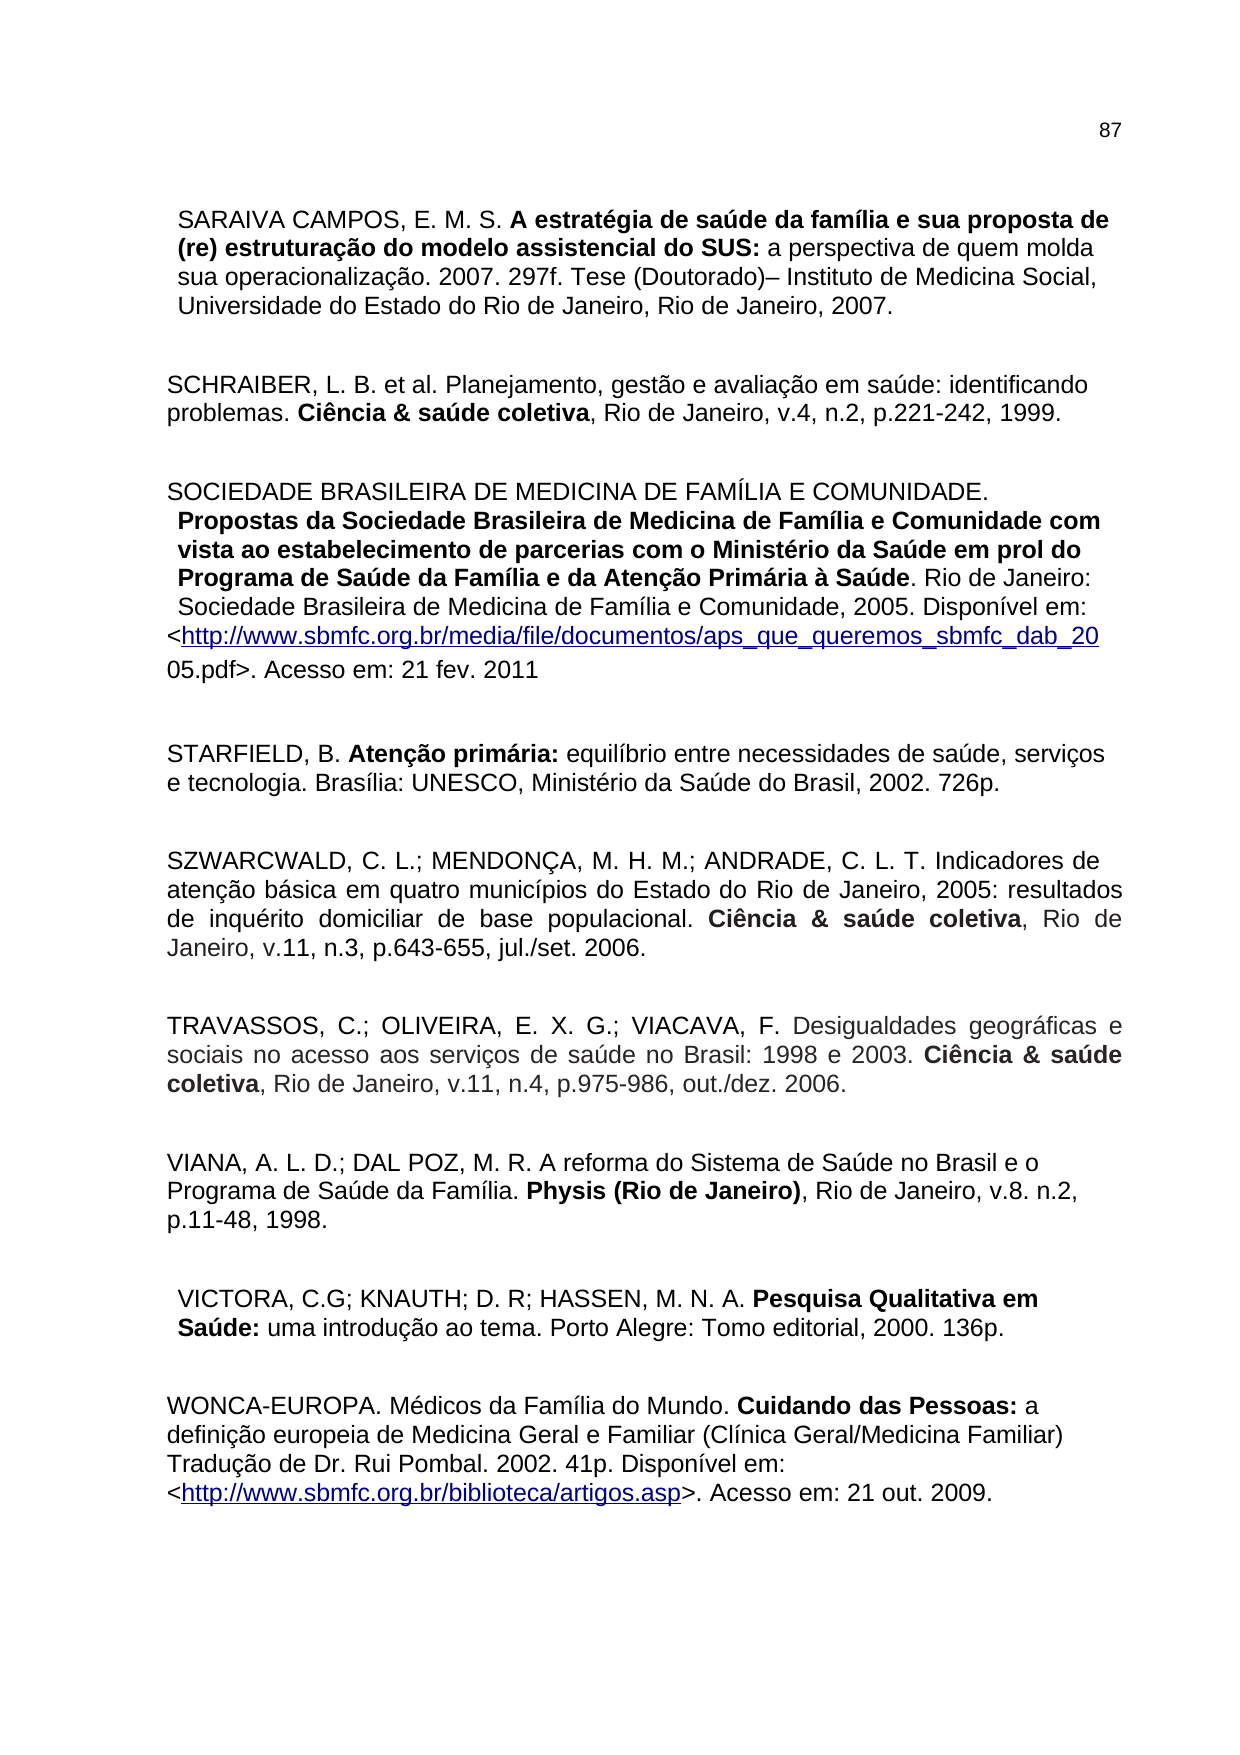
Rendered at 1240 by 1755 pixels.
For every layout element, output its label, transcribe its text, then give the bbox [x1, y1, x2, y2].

text SCHRAIBER, L. B. et al. Planejamento, gestão e avaliação em saúde: identificando problemas. Ciência & saúde coletiva, Rio de Janeiro, v.4, n.2, p.221-242, 1999. [167, 370, 1123, 427]
text WONCA-EUROPA. Médicos da Família do Mundo. Cuidando das Pessoas: a definição europeia de Medicina Geral e Familiar (Clínica Geral/Medicina Familiar) Tradução de Dr. Rui Pombal. 2002. 41p. Disponível em: [167, 1391, 1079, 1477]
text SARAIVA CAMPOS, E. M. S. A estratégia de saúde da família e sua proposta de (re) estruturação do modelo assistencial do SUS: a perspectiva de quem molda sua operacionalização. 2007. 297f. Tese (Doutorado)– Instituto de Medicina Social, Universidade do Estado do Rio de Janeiro, Rio de Janeiro, 2007. [177, 205, 1116, 320]
text VIANA, A. L. D.; DAL POZ, M. R. A reforma do Sistema de Saúde no Brasil e o Programa de Saúde da Família. Physis (Rio de Janeiro), Rio de Janeiro, v.8. n.2, p.11-48, 1998. [167, 1147, 1093, 1234]
text VICTORA, C.G; KNAUTH; D. R; HASSEN, M. N. A. Pesquisa Qualitativa em Saúde: uma introdução ao tema. Porto Alegre: Tomo editorial, 2000. 136p. [177, 1284, 1101, 1341]
text STARFIELD, B. Atenção primária: equilíbrio entre necessidades de saúde, serviços e tecnologia. Brasília: UNESCO, Ministério da Saúde do Brasil, 2002. 726p. [167, 739, 1116, 796]
text <http://www.sbmfc.org.br/biblioteca/artigos.asp>. Acesso em: 21 out. 2009. [167, 1477, 1133, 1506]
text <http://www.sbmfc.org.br/media/file/documentos/aps_que_queremos_sbmfc_dab_20 05.pdf>. Acesso em: 21 fev. 2011 [167, 621, 1123, 685]
text Propostas da Sociedade Brasileira de Medicina de Família e Comunidade com vista ao estabelecimento de parcerias com o Ministério da Saúde em prol do Programa de Saúde da Família e da Atenção Primária à Saúde. Rio de Janeiro: Sociedade Brasileira de Medicina de Família e Comunidade, 2005. Disponível em: [177, 506, 1123, 621]
text atenção básica em quatro municípios do Estado do Rio de Janeiro, 2005: resultados de inquérito domiciliar de base populacional. Ciência & saúde coletiva, Rio de Janeiro, v.11, n.3, p.643-655, jul./set. 2006. [167, 875, 1123, 961]
text SZWARCWALD, C. L.; MENDONÇA, M. H. M.; ANDRADE, C. L. T. Indicadores de [167, 846, 1133, 875]
text SOCIEDADE BRASILEIRA DE MEDICINA DE FAMÍLIA E COMUNIDADE. [167, 477, 1133, 506]
text TRAVASSOS, C.; OLIVEIRA, E. X. G.; VIACAVA, F. Desigualdades geográficas e sociais no acesso aos serviços de saúde no Brasil: 1998 e 2003. Ciência & saúde coletiva, Rio de Janeiro, v.11, n.4, p.975-986, out./dez. 2006. [167, 1011, 1123, 1097]
